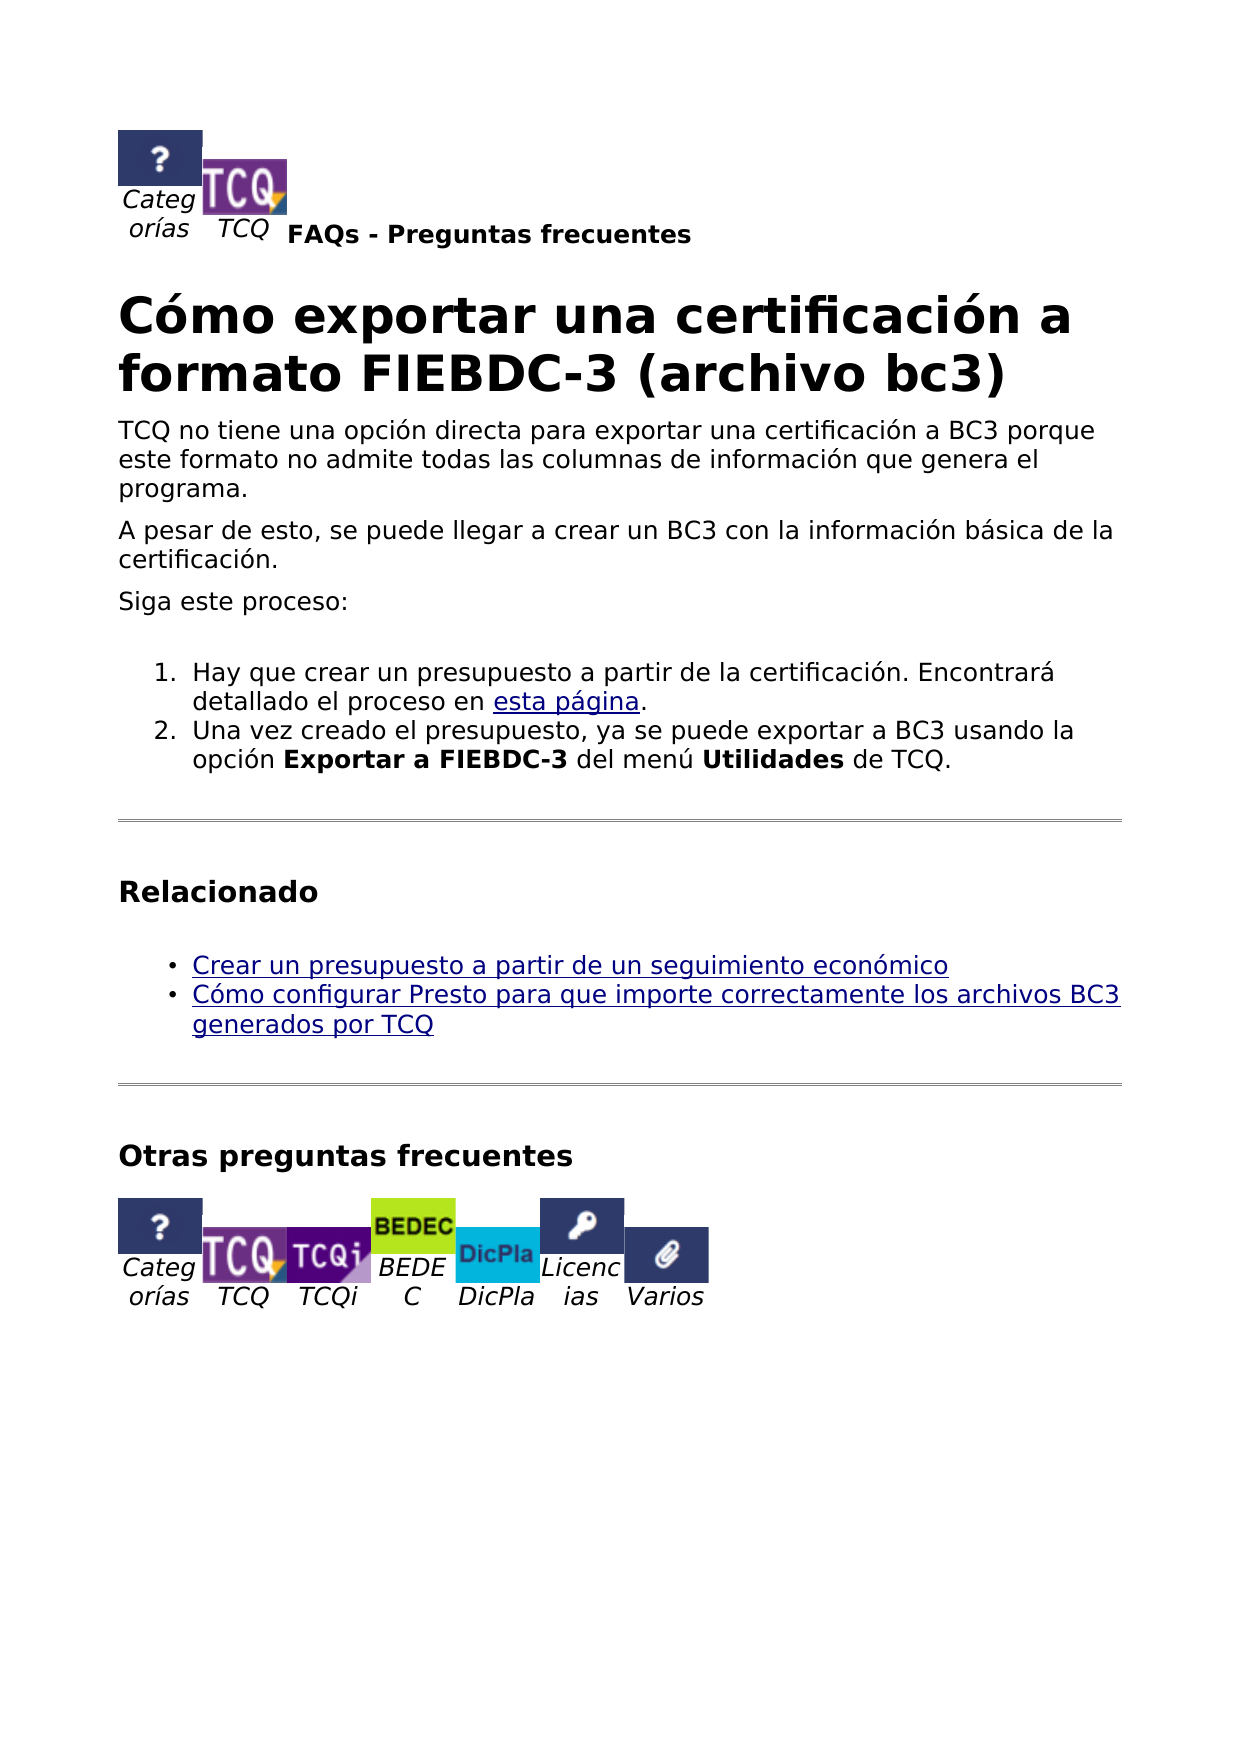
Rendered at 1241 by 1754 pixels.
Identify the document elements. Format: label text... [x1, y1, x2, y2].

picture [497, 1245, 512, 1261]
text A pesar de esto, se puede llegar a crear un BC3 con la información básica de la certificación. [118, 516, 1122, 574]
subtitle Relacionado [118, 876, 1122, 909]
picture [540, 1198, 709, 1283]
text TCQ no tiene una opción directa para exportar una certificación a BC3 porque este formato no admite todas las columnas de información que genera el programa. [118, 416, 1122, 503]
picture [514, 1246, 518, 1261]
text Licencias [540, 1254, 624, 1312]
text BEDEC [371, 1254, 456, 1312]
picture [118, 1198, 456, 1283]
picture [485, 1250, 495, 1261]
picture [477, 1250, 482, 1261]
text TCQ [202, 215, 287, 244]
picture [522, 1250, 536, 1261]
text TCQi [287, 1283, 371, 1312]
list Cómo configurar Presto para que importe correctamente los archivos BC3 generados por TCQ [177, 981, 1122, 1039]
text Categorías [118, 1254, 202, 1312]
list Crear un presupuesto a partir de un seguimiento económico [177, 951, 1122, 981]
picture [118, 130, 287, 215]
list Hay que crear un presupuesto a partir de la certificación. Encontrará detallado el proceso en esta página. [177, 658, 1122, 716]
text Siga este proceso: [118, 587, 1122, 616]
text FAQs - Preguntas frecuentes [118, 118, 1122, 249]
subtitle Cómo exportar una certificación a formato FIEBDC-3 (archivo bc3) [118, 287, 1122, 403]
text Categorías [118, 186, 202, 244]
text TCQ [202, 1283, 287, 1312]
list Una vez creado el presupuesto, ya se puede exportar a BC3 usando la opción Exportar a FIEBDC-3 del menú Utilidades de TCQ. [177, 716, 1122, 775]
picture [458, 1245, 475, 1262]
text Varios [624, 1283, 709, 1312]
subtitle Otras preguntas frecuentes [118, 1140, 1122, 1174]
text DicPla [456, 1283, 540, 1312]
